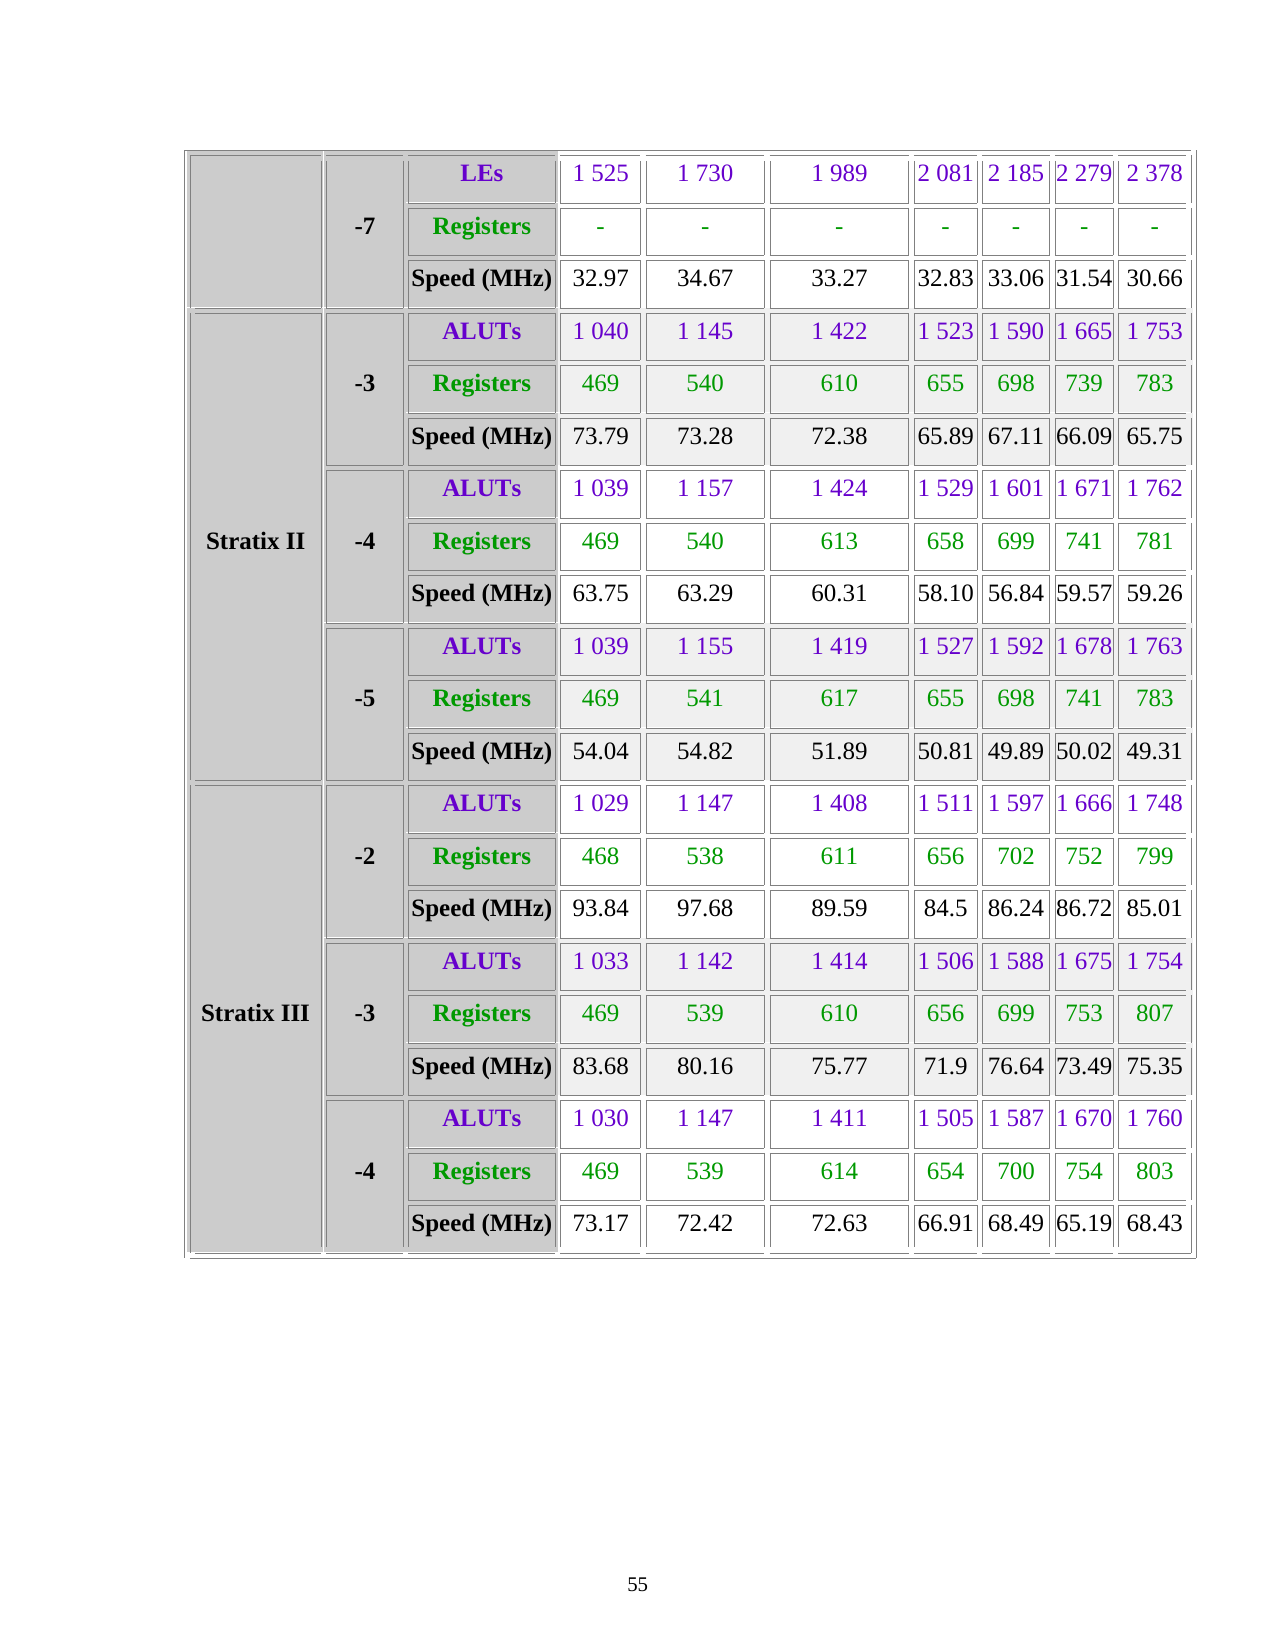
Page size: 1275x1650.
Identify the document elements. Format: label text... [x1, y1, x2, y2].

table_cell 1 039 [558, 465, 643, 517]
table_cell 1 157 [643, 465, 767, 517]
table_cell 1 597 [979, 780, 1052, 832]
table_cell ALUTs [406, 308, 558, 360]
table_cell 700 [979, 1148, 1052, 1200]
table_cell 86.24 [979, 885, 1052, 937]
table_cell 63.75 [558, 570, 643, 622]
table_cell 1 029 [558, 780, 643, 832]
table_cell 699 [979, 518, 1052, 570]
table_cell -3 [324, 938, 406, 1095]
table_cell 538 [643, 833, 767, 885]
table_cell 1 422 [767, 308, 911, 360]
table_cell 1 989 [767, 151, 911, 202]
table_cell - [1052, 203, 1116, 255]
table_cell 63.29 [643, 570, 767, 622]
table_cell Speed (MHz) [406, 570, 558, 622]
table_cell 613 [767, 518, 911, 570]
table_cell 698 [979, 360, 1052, 412]
table_cell Registers [406, 360, 558, 412]
table_cell Registers [406, 1148, 558, 1200]
table_cell Registers [406, 833, 558, 885]
table_cell 1 147 [643, 780, 767, 832]
table_cell 1 525 [558, 151, 643, 202]
table_cell 1 040 [558, 308, 643, 360]
table_cell 655 [911, 360, 979, 412]
table_cell 71.9 [911, 1043, 979, 1095]
table_cell -7 [324, 151, 406, 307]
table_cell 1 147 [643, 1095, 767, 1147]
table_cell 73.49 [1052, 1043, 1116, 1095]
table_cell 468 [558, 833, 643, 885]
table_cell 33.06 [979, 255, 1052, 307]
table_cell 1 039 [558, 623, 643, 675]
table_cell 469 [558, 360, 643, 412]
table_cell 30.66 [1116, 255, 1193, 307]
table_cell Speed (MHz) [406, 885, 558, 937]
table_cell 73.17 [558, 1200, 643, 1252]
table_cell 698 [979, 675, 1052, 727]
table_cell 469 [558, 990, 643, 1042]
table_cell 1 592 [979, 623, 1052, 675]
table_cell 741 [1052, 675, 1116, 727]
table_cell 739 [1052, 360, 1116, 412]
table_cell ALUTs [406, 623, 558, 675]
table_cell ALUTs [406, 465, 558, 517]
table_cell 1 408 [767, 780, 911, 832]
table_cell 539 [643, 1148, 767, 1200]
table_cell 654 [911, 1148, 979, 1200]
table_cell 1 033 [558, 938, 643, 990]
table_cell - [558, 203, 643, 255]
table_cell 1 762 [1116, 465, 1193, 517]
table_cell LEs [406, 151, 558, 202]
table_cell 72.63 [767, 1200, 911, 1252]
table_cell Stratix III [187, 780, 323, 1252]
table_cell - [983, 209, 1049, 255]
table_cell 1 590 [979, 308, 1052, 360]
table_cell Speed (MHz) [406, 728, 558, 780]
table_cell 49.89 [979, 728, 1052, 780]
table_cell 1 665 [1052, 308, 1116, 360]
table_cell -4 [324, 465, 406, 622]
table_cell 33.27 [767, 255, 911, 307]
table_cell 80.16 [643, 1043, 767, 1095]
table_cell 807 [1116, 990, 1193, 1042]
table_cell 83.68 [558, 1043, 643, 1095]
table_cell 1 671 [1052, 465, 1116, 517]
table_cell 68.49 [979, 1200, 1052, 1252]
table_cell 50.02 [1052, 728, 1116, 780]
table_cell 541 [643, 675, 767, 727]
table_cell -2 [324, 780, 406, 937]
table_cell ALUTs [406, 780, 558, 832]
table_cell 65.19 [1052, 1200, 1116, 1252]
table_cell 754 [1052, 1148, 1116, 1200]
table_cell 56.84 [979, 570, 1052, 622]
table_cell 50.81 [911, 728, 979, 780]
table_cell -5 [324, 623, 406, 780]
table_cell 1 763 [1116, 623, 1193, 675]
table_cell Speed (MHz) [406, 1200, 558, 1252]
table_cell - [911, 203, 979, 255]
table_cell 699 [979, 990, 1052, 1042]
table_cell 614 [767, 1148, 911, 1200]
table_cell 86.72 [1052, 885, 1116, 937]
table_cell - [979, 203, 1052, 255]
table_cell 611 [767, 833, 911, 885]
table_cell Speed (MHz) [406, 1043, 558, 1095]
table_cell -3 [324, 308, 406, 465]
table_cell Registers [406, 675, 558, 727]
table_cell 2 081 [911, 151, 979, 202]
table_cell Registers [406, 203, 558, 255]
table_cell 655 [911, 675, 979, 727]
table_cell 1 754 [1116, 938, 1193, 990]
table_cell [187, 151, 323, 307]
table_cell 58.10 [911, 570, 979, 622]
table_cell 1 505 [911, 1095, 979, 1147]
table_cell 1 748 [1116, 780, 1193, 832]
table_cell 54.82 [643, 728, 767, 780]
table_cell - [643, 203, 767, 255]
table_cell - [915, 209, 977, 255]
table_cell 617 [767, 675, 911, 727]
table_cell 1 419 [767, 623, 911, 675]
table_cell 60.31 [767, 570, 911, 622]
table_cell 1 753 [1116, 308, 1193, 360]
table_cell 68.43 [1116, 1200, 1193, 1252]
table_cell 1 587 [979, 1095, 1052, 1147]
table_cell 656 [911, 990, 979, 1042]
table_cell - [647, 209, 764, 255]
table_cell 469 [558, 518, 643, 570]
table_cell 1 424 [767, 465, 911, 517]
table_cell Speed (MHz) [406, 413, 558, 465]
table_cell 72.38 [767, 413, 911, 465]
table_cell 76.64 [979, 1043, 1052, 1095]
table_cell 1 411 [767, 1095, 911, 1147]
table_cell 1 506 [911, 938, 979, 990]
table_cell ALUTs [406, 1095, 558, 1147]
table_cell 75.77 [767, 1043, 911, 1095]
table_cell 1 601 [979, 465, 1052, 517]
table_cell 2 279 [1052, 151, 1116, 202]
table_cell 73.79 [558, 413, 643, 465]
table_cell 59.26 [1116, 570, 1193, 622]
table_cell -4 [324, 1095, 406, 1252]
table_cell 72.42 [643, 1200, 767, 1252]
table_cell 752 [1052, 833, 1116, 885]
table_cell - [1116, 203, 1193, 255]
table_cell 75.35 [1116, 1043, 1193, 1095]
table_cell 85.01 [1116, 885, 1193, 937]
table_cell 59.57 [1052, 570, 1116, 622]
table_cell 539 [643, 990, 767, 1042]
table_cell 1 511 [911, 780, 979, 832]
table_cell - [771, 209, 908, 255]
table_cell 741 [1052, 518, 1116, 570]
table_cell 32.97 [558, 255, 643, 307]
table_cell ALUTs [406, 938, 558, 990]
table_cell Speed (MHz) [406, 255, 558, 307]
table_cell 1 760 [1116, 1095, 1193, 1147]
table_cell 1 142 [643, 938, 767, 990]
table_cell 65.89 [911, 413, 979, 465]
table_cell 2 378 [1116, 150, 1193, 202]
table_cell 656 [911, 833, 979, 885]
table_cell 32.83 [911, 255, 979, 307]
table_cell 658 [911, 518, 979, 570]
table_cell 702 [979, 833, 1052, 885]
table_cell 469 [558, 675, 643, 727]
table_cell 67.11 [979, 413, 1052, 465]
table_cell 1 588 [979, 938, 1052, 990]
table_cell 34.67 [643, 255, 767, 307]
table_cell 781 [1116, 518, 1193, 570]
table_cell 84.5 [911, 885, 979, 937]
table_cell - [767, 203, 911, 255]
table_cell 31.54 [1052, 255, 1116, 307]
table_cell 93.84 [558, 885, 643, 937]
table_cell 1 155 [643, 623, 767, 675]
table_cell 66.09 [1052, 413, 1116, 465]
table_cell 540 [643, 518, 767, 570]
table_cell Registers [406, 990, 558, 1042]
table_cell Registers [406, 518, 558, 570]
table_cell 799 [1116, 833, 1193, 885]
table_cell 783 [1116, 360, 1193, 412]
table_cell 97.68 [643, 885, 767, 937]
table_cell 73.28 [643, 413, 767, 465]
table_cell 66.91 [911, 1200, 979, 1252]
table_cell 54.04 [558, 728, 643, 780]
table_cell Stratix II [187, 308, 323, 780]
table_cell 2 185 [979, 151, 1052, 202]
table_cell 753 [1052, 990, 1116, 1042]
table_cell 49.31 [1116, 728, 1193, 780]
table_cell 783 [1116, 675, 1193, 727]
table_cell 1 670 [1052, 1095, 1116, 1147]
table_cell 51.89 [767, 728, 911, 780]
table_cell 1 527 [911, 623, 979, 675]
table_cell 1 414 [767, 938, 911, 990]
table_cell 1 675 [1052, 938, 1116, 990]
table_cell 1 523 [911, 308, 979, 360]
table_cell 1 678 [1052, 623, 1116, 675]
table_cell 610 [767, 360, 911, 412]
table_cell 1 666 [1052, 780, 1116, 832]
table_cell 1 145 [643, 308, 767, 360]
table_cell 1 030 [558, 1095, 643, 1147]
table_cell 89.59 [767, 885, 911, 937]
table_cell 610 [767, 990, 911, 1042]
table_cell 65.75 [1116, 413, 1193, 465]
table_cell 469 [558, 1148, 643, 1200]
table_cell 1 730 [643, 151, 767, 202]
table_cell - [561, 209, 640, 255]
table_cell - [1056, 209, 1113, 255]
table_cell 1 529 [911, 465, 979, 517]
table_cell 803 [1116, 1148, 1193, 1200]
table_cell 540 [643, 360, 767, 412]
